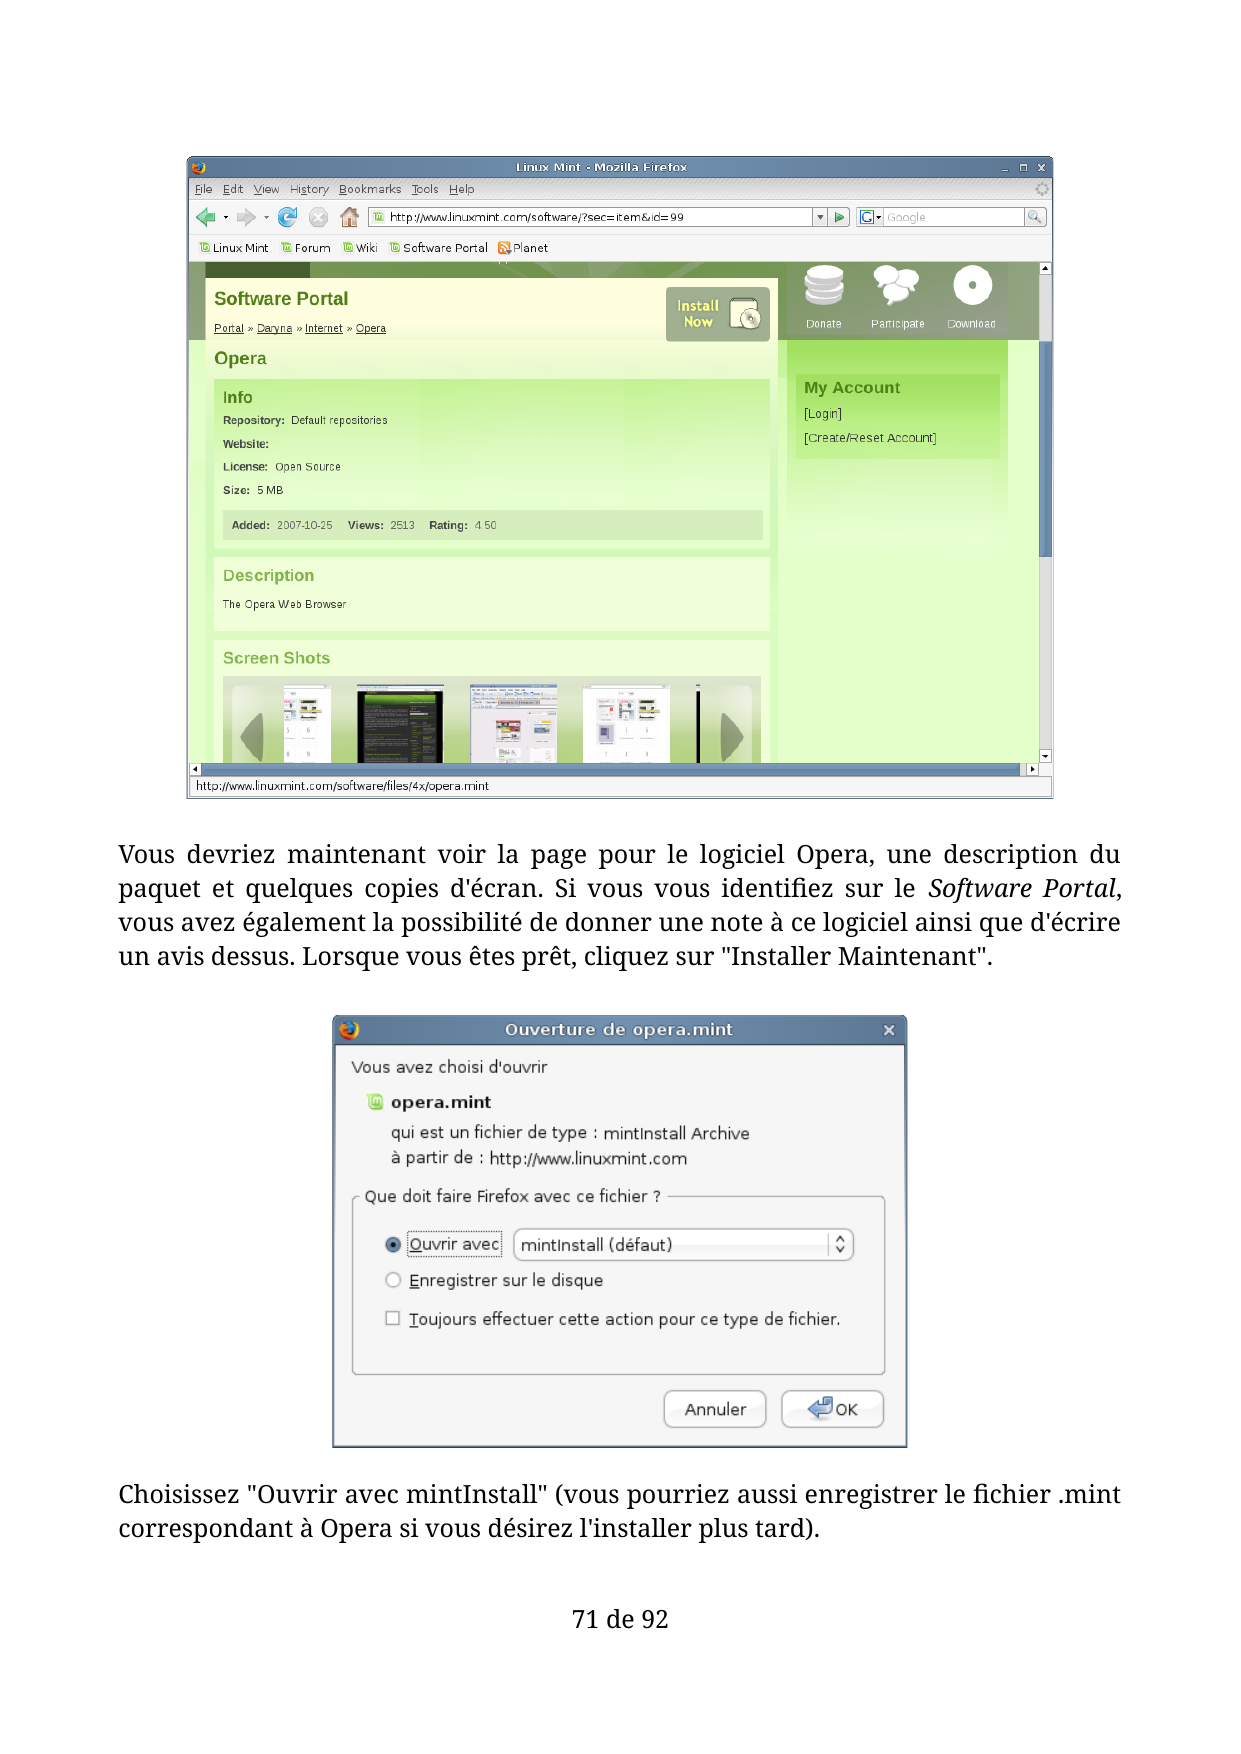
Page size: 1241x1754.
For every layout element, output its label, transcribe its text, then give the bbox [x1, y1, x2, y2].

text Vous devriez maintenant voir la page pour le logiciel Opera, une description du paquet et quelques copies d'écran. Si vous vous identifiez sur le Software Portal, vous avez également la possibilité de donner une note à ce logiciel ainsi que d'écrire un avis dessus. Lorsque vous êtes prêt, cliquez sur "Installer Maintenant". [118, 118, 1122, 973]
picture [186, 156, 1054, 799]
text Choisissez "Ouvrir avec mintInstall" (vous pourriez aussi enregistrer le fichier .mint correspondant à Opera si vous désirez l'installer plus tard). [118, 986, 1122, 1545]
picture [332, 1015, 908, 1448]
